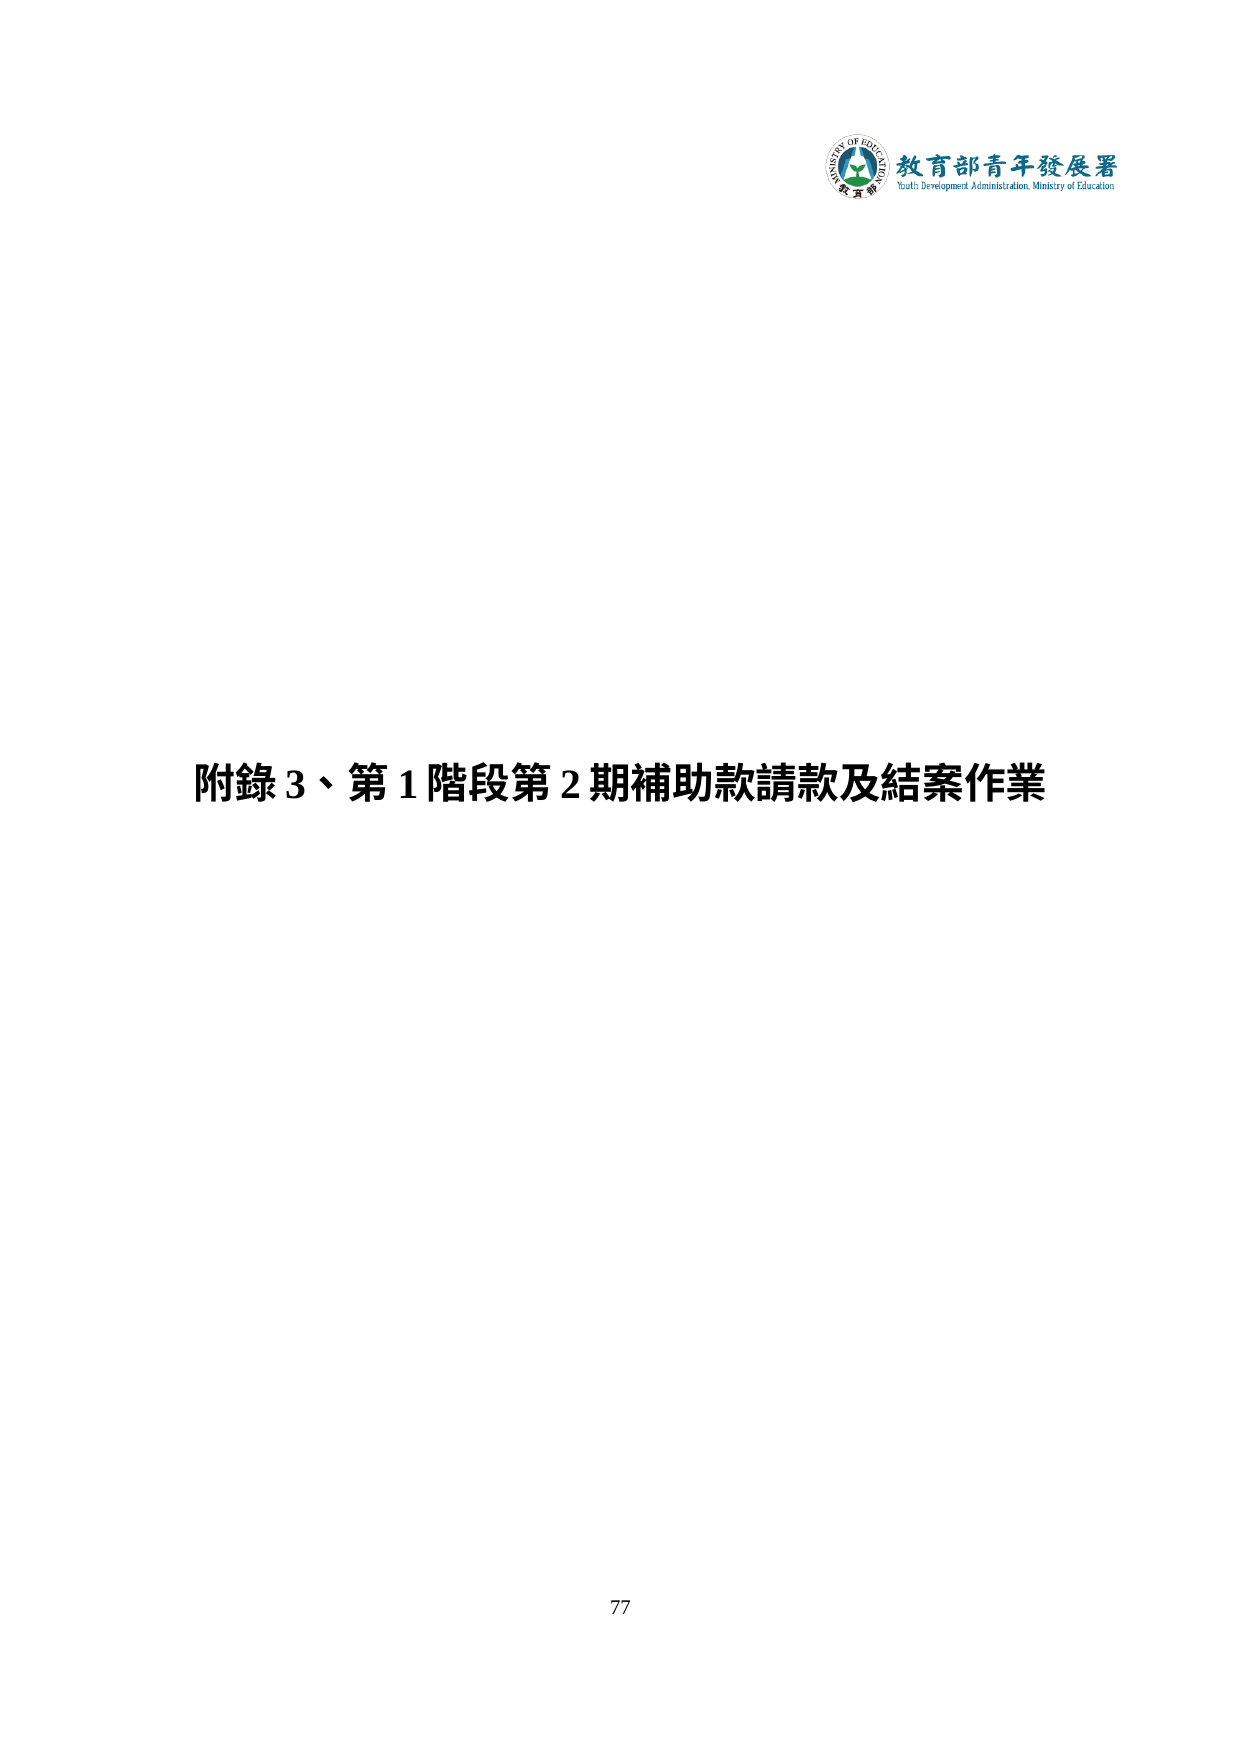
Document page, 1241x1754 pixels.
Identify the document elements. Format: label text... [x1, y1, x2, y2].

text 附錄3、第1階段第2期補助款請款及結案作業 [118, 738, 1122, 801]
